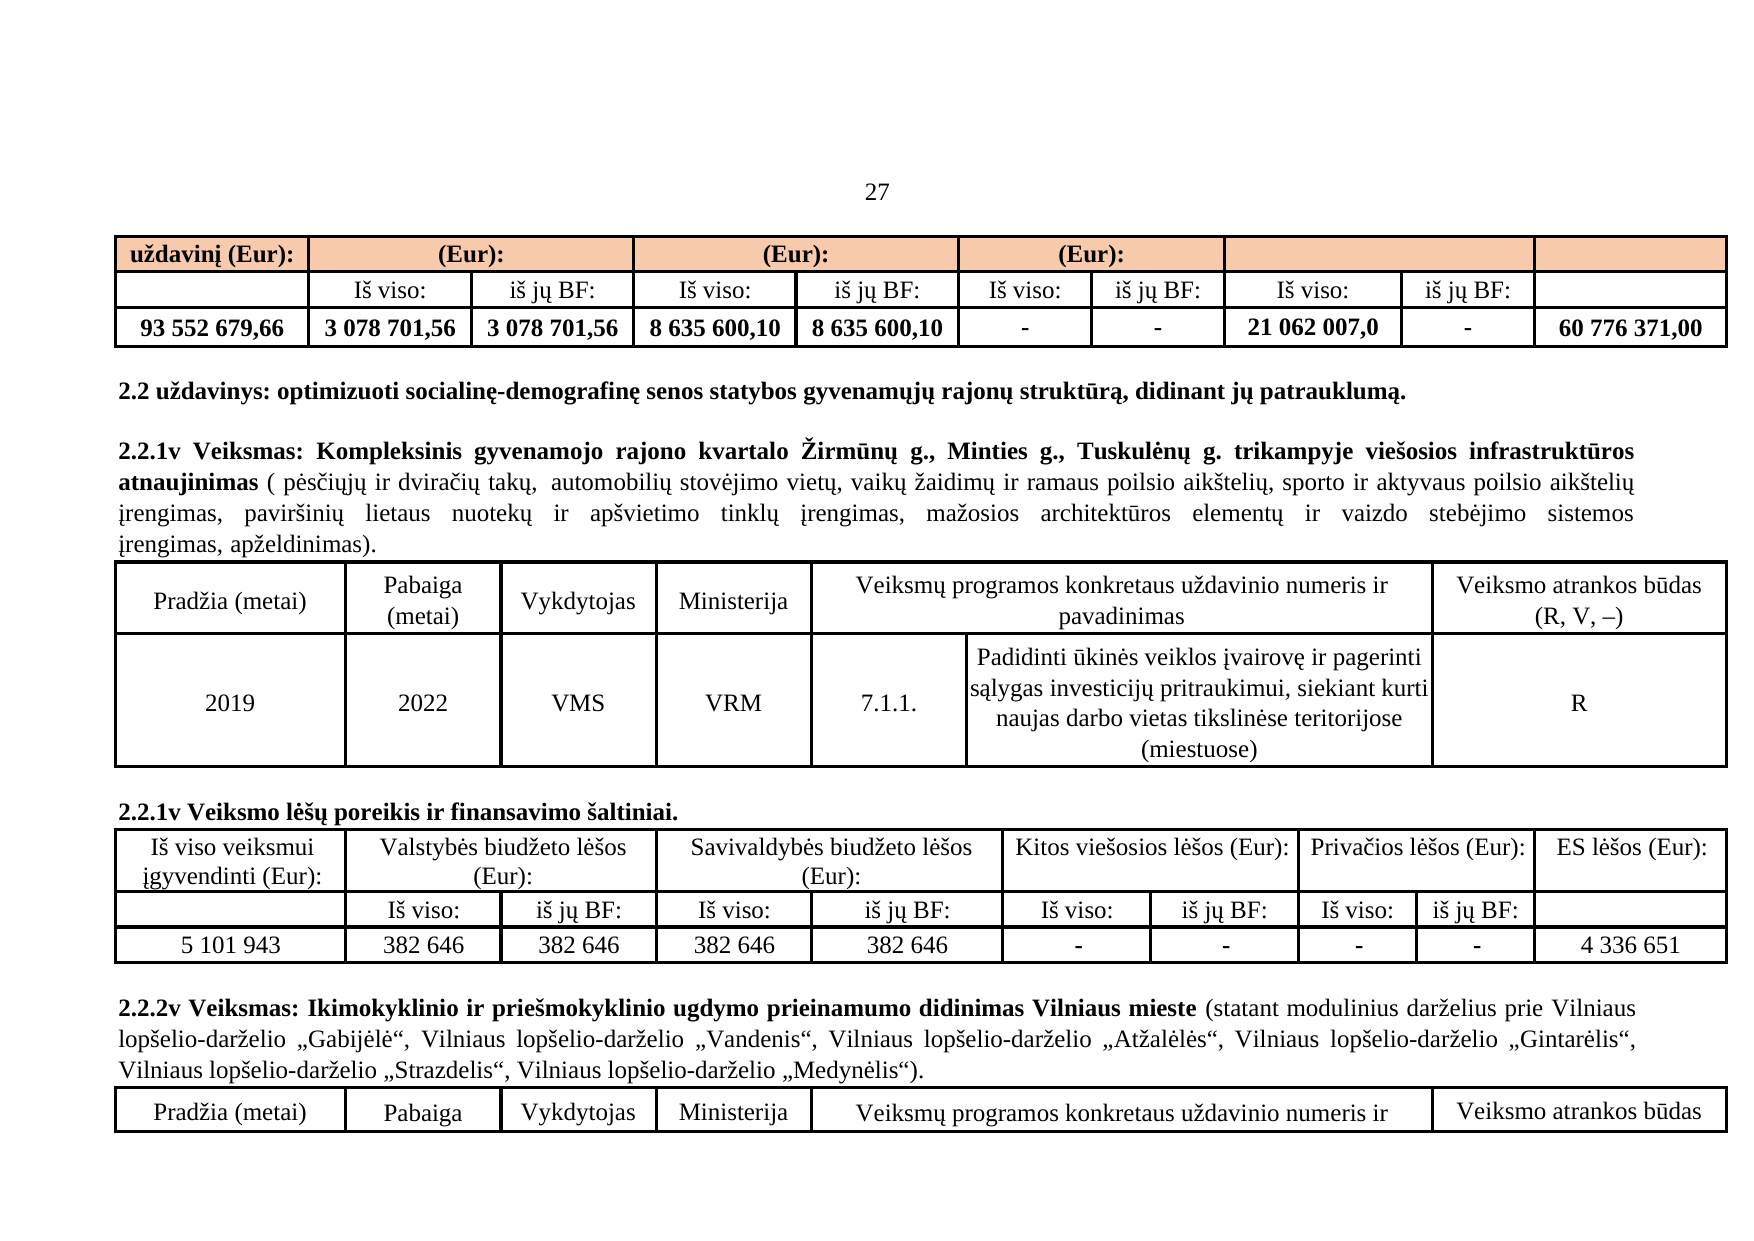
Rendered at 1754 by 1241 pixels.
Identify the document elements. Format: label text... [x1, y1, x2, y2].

table_header Veiksmo atrankos būdas (R, V, –) [1434, 564, 1725, 632]
table_cell iš jų BF: [798, 273, 957, 306]
table_cell Iš viso: [1226, 273, 1400, 306]
table_cell 21 062 007,0 [1226, 309, 1400, 344]
table_cell - [960, 309, 1090, 344]
table_cell [117, 273, 307, 306]
table_cell Iš viso: [635, 273, 794, 306]
table_cell Iš viso: [347, 893, 499, 925]
table_header Pradžia (metai) [117, 564, 344, 632]
text 2.2.1v Veiksmas: Kompleksinis gyvenamojo rajono kvartalo Žirmūnų g., Minties g., Tuskulėnų g. trikampyje viešosios infrastruktūros atnaujinimas ( pėsčiųjų ir dviračių takų, automobilių stovėjimo vietų, vaikų žaidimų ir ramaus poilsio aikštelių, sporto ir aktyvaus poilsio aikštelių įrengimas, paviršinių lietaus nuotekų ir apšvietimo tinklų įrengimas, mažosios architektūros elementų ir vaizdo stebėjimo sistemos įrengimas, apželdinimas). [118, 436, 1636, 558]
table_header Valstybės biudžeto lėšos (Eur): [347, 831, 655, 890]
table_cell 8 635 600,10 [798, 309, 957, 344]
table_cell - [1300, 929, 1415, 961]
table_header Pradžia (metai) [117, 1089, 344, 1129]
text 2.2.1v Veiksmo lėšų poreikis ir finansavimo šaltiniai. [118, 797, 1636, 826]
table_cell 93 552 679,66 [117, 309, 307, 344]
table_header Kitos viešosios lėšos (Eur): [1004, 831, 1297, 890]
table_cell 382 646 [503, 929, 655, 961]
table_cell [117, 893, 344, 925]
table_cell Iš viso: [960, 273, 1090, 306]
table_cell iš jų BF: [1093, 273, 1223, 306]
table_cell iš jų BF: [813, 893, 1001, 925]
table_cell iš jų BF: [473, 273, 632, 306]
table_cell 4 336 651 [1536, 929, 1725, 961]
table_cell 382 646 [347, 929, 499, 961]
table_header (Eur): [310, 238, 632, 270]
table_cell 3 078 701,56 [473, 309, 632, 344]
table_cell 382 646 [813, 929, 1001, 961]
table_header Veiksmo atrankos būdas [1434, 1089, 1725, 1129]
table_cell - [1418, 929, 1533, 961]
text 2.2.2v Veiksmas: Ikimokyklinio ir priešmokyklinio ugdymo prieinamumo didinimas Vilniaus mieste (statant modulinius darželius prie Vilniaus lopšelio-darželio „Gabijėlė“, Vilniaus lopšelio-darželio „Vandenis“, Vilniaus lopšelio-darželio „Atžalėlės“, Vilniaus lopšelio-darželio „Gintarėlis“, Vilniaus lopšelio-darželio „Strazdelis“, Vilniaus lopšelio-darželio „Medynėlis“). [118, 993, 1636, 1083]
table_cell 8 635 600,10 [635, 309, 794, 344]
table_header Pabaiga (metai) [347, 564, 499, 632]
table_cell 2022 [347, 635, 499, 765]
table_header Vykdytojas [503, 1089, 655, 1129]
table_header Iš viso veiksmui įgyvendinti (Eur): [117, 831, 344, 890]
table_header uždavinį (Eur): [117, 238, 307, 270]
table_cell Iš viso: [310, 273, 470, 306]
table_cell Padidinti ūkinės veiklos įvairovę ir pagerinti sąlygas investicijų pritraukimui, siekiant kurti naujas darbo vietas tikslinėse teritorijose (miestuose) [968, 635, 1431, 765]
table_header Ministerija [658, 564, 810, 632]
table_cell - [1004, 929, 1149, 961]
table_header Vykdytojas [503, 564, 655, 632]
table_cell 60 776 371,00 [1536, 309, 1725, 344]
table_header Veiksmų programos konkretaus uždavinio numeris ir pavadinimas [813, 564, 1431, 632]
text 2.2 uždavinys: optimizuoti socialinę-demografinę senos statybos gyvenamųjų rajonų struktūrą, didinant jų patrauklumą. [118, 376, 1636, 405]
table_cell - [1152, 929, 1297, 961]
table_cell Iš viso: [1004, 893, 1149, 925]
table_cell iš jų BF: [1403, 273, 1533, 306]
table_cell 5 101 943 [117, 929, 344, 961]
table_cell R [1434, 635, 1725, 765]
table_header [1226, 238, 1533, 270]
table_header Privačios lėšos (Eur): [1300, 831, 1533, 890]
table_header Savivaldybės biudžeto lėšos (Eur): [658, 831, 1001, 890]
table_cell - [1403, 309, 1533, 344]
table_cell 3 078 701,56 [310, 309, 470, 344]
table_cell 2019 [117, 635, 344, 765]
table_cell 382 646 [658, 929, 810, 961]
table_cell iš jų BF: [1152, 893, 1297, 925]
table_header Ministerija [658, 1089, 810, 1129]
table_cell [1536, 893, 1725, 925]
table_header Pabaiga [347, 1089, 499, 1129]
table_header ES lėšos (Eur): [1536, 831, 1725, 890]
table_cell Iš viso: [1300, 893, 1415, 925]
table_cell iš jų BF: [1418, 893, 1533, 925]
table_header [1536, 238, 1725, 270]
table_header Veiksmų programos konkretaus uždavinio numeris ir [813, 1089, 1431, 1129]
table_cell Iš viso: [658, 893, 810, 925]
table_cell [1536, 273, 1725, 306]
table_cell - [1093, 309, 1223, 344]
table_header (Eur): [960, 238, 1223, 270]
table_cell VMS [503, 635, 655, 765]
table_cell iš jų BF: [503, 893, 655, 925]
table_header (Eur): [635, 238, 957, 270]
table_cell 7.1.1. [813, 635, 965, 765]
table_cell VRM [658, 635, 810, 765]
